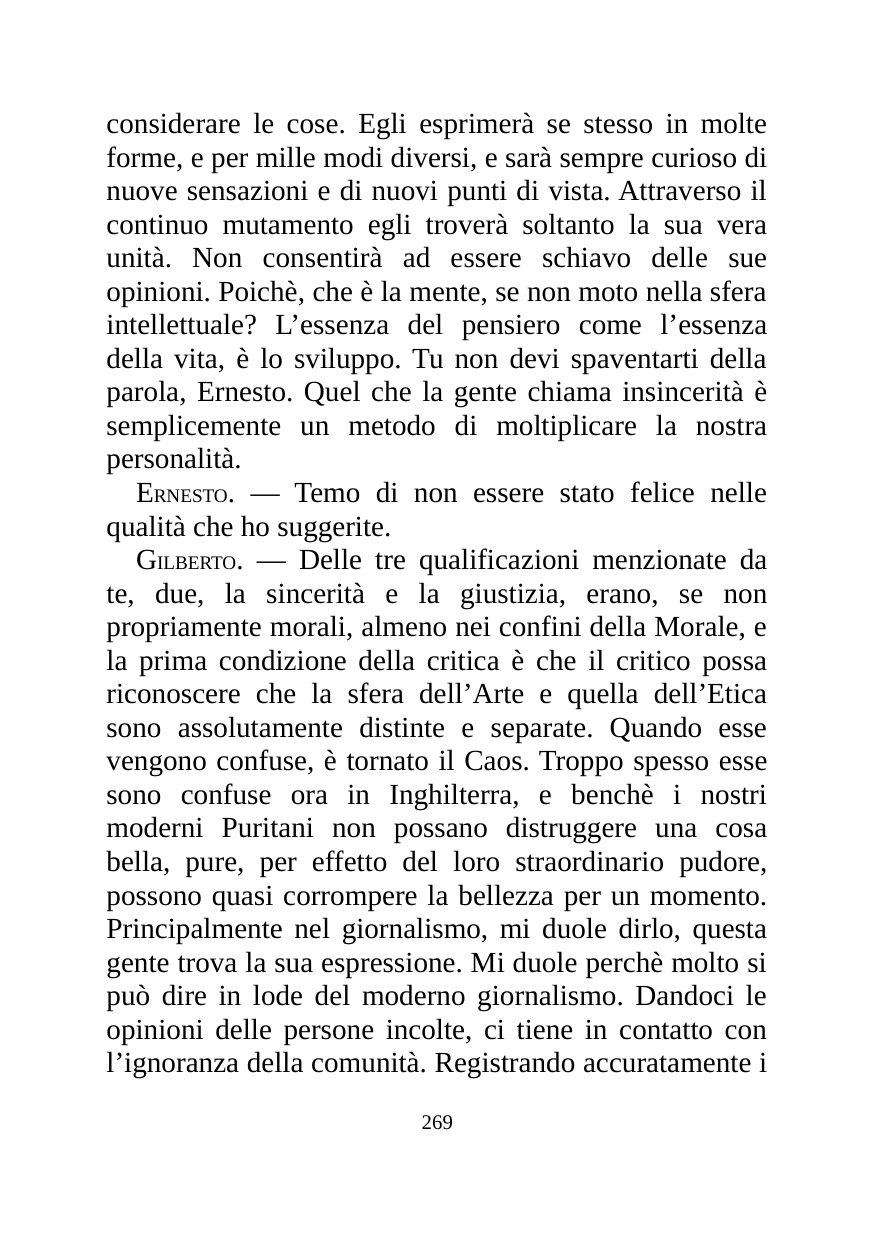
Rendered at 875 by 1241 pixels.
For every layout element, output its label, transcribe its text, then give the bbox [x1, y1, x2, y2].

text Ernesto. — Temo di non essere stato felice nelle qualità che ho suggerite. [106, 475, 768, 542]
text Gilberto. — Delle tre qualificazioni menzionate da te, due, la sincerità e la giustizia, erano, se non propriamente morali, almeno nei confini della Morale, e la prima condizione della critica è che il critico possa riconoscere che la sfera dell’Arte e quella dell’Etica sono assolutamente distinte e separate. Quando esse vengono confuse, è tornato il Caos. Troppo spesso esse sono confuse ora in Inghilterra, e benchè i nostri moderni Puritani non possano distruggere una cosa bella, pure, per effetto del loro straordinario pudore, possono quasi corrompere la bellezza per un momento. Principalmente nel giornalismo, mi duole dirlo, questa gente trova la sua espressione. Mi duole perchè molto si può dire in lode del moderno giornalismo. Dandoci le opinioni delle persone incolte, ci tiene in contatto con l’ignoranza della comunità. Registrando accuratamente i [106, 542, 768, 1079]
text considerare le cose. Egli esprimerà se stesso in molte forme, e per mille modi diversi, e sarà sempre curioso di nuove sensazioni e di nuovi punti di vista. Attraverso il continuo mutamento egli troverà soltanto la sua vera unità. Non consentirà ad essere schiavo delle sue opinioni. Poichè, che è la mente, se non moto nella sfera intellettuale? L’essenza del pensiero come l’essenza della vita, è lo sviluppo. Tu non devi spaventarti della parola, Ernesto. Quel che la gente chiama insincerità è semplicemente un metodo di moltiplicare la nostra personalità. [106, 106, 768, 475]
